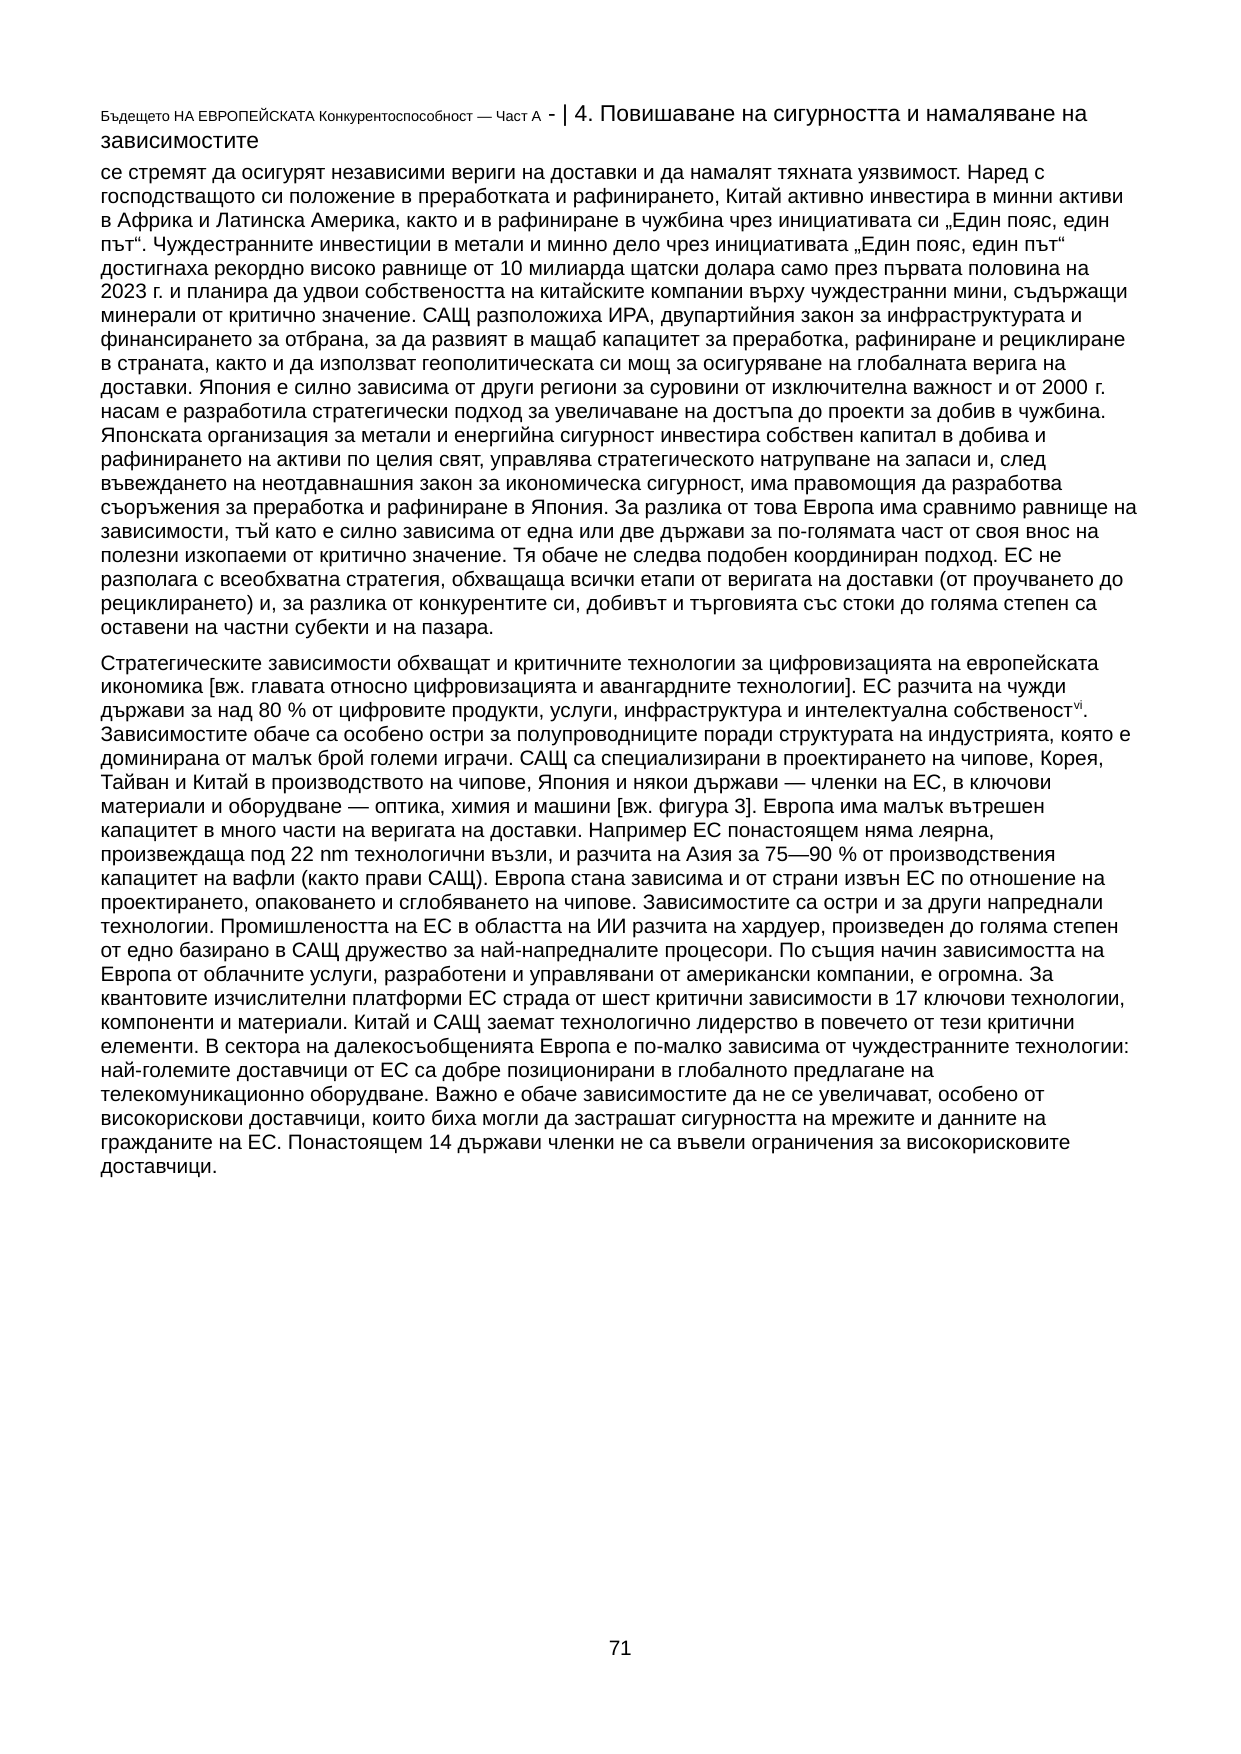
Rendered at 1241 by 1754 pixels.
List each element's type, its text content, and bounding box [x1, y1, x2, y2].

text Стратегическите зависимости обхващат и критичните технологии за цифровизацията на европейската икономика [вж. главата относно цифровизацията и авангардните технологии]. ЕС разчита на чужди държави за над 80 % от цифровите продукти, услуги, инфраструктура и интелектуална собственост. Зависимостите обаче са особено остри за полупроводниците поради структурата на индустрията, която е доминирана от малък брой големи играчи. САЩ са специализирани в проектирането на чипове, Корея, Тайван и Китай в производството на чипове, Япония и някои държави — членки на ЕС, в ключови материали и оборудване — оптика, химия и машини [вж. фигура 3]. Европа има малък вътрешен капацитет в много части на веригата на доставки. Например ЕС понастоящем няма леярна, произвеждаща под 22 nm технологични възли, и разчита на Азия за 75—90 % от производствения капацитет на вафли (както прави САЩ). Европа стана зависима и от страни извън ЕС по отношение на проектирането, опаковането и сглобяването на чипове. Зависимостите са остри и за други напреднали технологии. Промишлеността на ЕС в областта на ИИ разчита на хардуер, произведен до голяма степен от едно базирано в САЩ дружество за най-напредналите процесори. По същия начин зависимостта на Европа от облачните услуги, разработени и управлявани от американски компании, е огромна. За квантовите изчислителни платформи ЕС страда от шест критични зависимости в 17 ключови технологии, компоненти и материали. Китай и САЩ заемат технологично лидерство в повечето от тези критични елементи. В сектора на далекосъобщенията Европа е по-малко зависима от чуждестранните технологии: най-големите доставчици от ЕС са добре позиционирани в глобалното предлагане на телекомуникационно оборудване. Важно е обаче зависимостите да не се увеличават, особено от високорискови доставчици, които биха могли да застрашат сигурността на мрежите и данните на гражданите на ЕС. Понастоящем 14 държави членки не са въвели ограничения за високорисковите доставчици. [100, 650, 1140, 1177]
text се стремят да осигурят независими вериги на доставки и да намалят тяхната уязвимост. Наред с господстващото си положение в преработката и рафинирането, Китай активно инвестира в минни активи в Африка и Латинска Америка, както и в рафиниране в чужбина чрез инициативата си „Един пояс, един път“. Чуждестранните инвестиции в метали и минно дело чрез инициативата „Един пояс, един път“ достигнаха рекордно високо равнище от 10 милиарда щатски долара само през първата половина на 2023 г. и планира да удвои собствеността на китайските компании върху чуждестранни мини, съдържащи минерали от критично значение. САЩ разположиха ИРА, двупартийния закон за инфраструктурата и финансирането за отбрана, за да развият в мащаб капацитет за преработка, рафиниране и рециклиране в страната, както и да използват геополитическата си мощ за осигуряване на глобалната верига на доставки. Япония е силно зависима от други региони за суровини от изключителна важност и от 2000 г. насам е разработила стратегически подход за увеличаване на достъпа до проекти за добив в чужбина. Японската организация за метали и енергийна сигурност инвестира собствен капитал в добива и рафинирането на активи по целия свят, управлява стратегическото натрупване на запаси и, след въвеждането на неотдавнашния закон за икономическа сигурност, има правомощия да разработва съоръжения за преработка и рафиниране в Япония. За разлика от това Европа има сравнимо равнище на зависимости, тъй като е силно зависима от една или две държави за по-голямата част от своя внос на полезни изкопаеми от критично значение. Тя обаче не следва подобен координиран подход. ЕС не разполага с всеобхватна стратегия, обхващаща всички етапи от веригата на доставки (от проучването до рециклирането) и, за разлика от конкурентите си, добивът и търговията със стоки до голяма степен са оставени на частни субекти и на пазара. [100, 159, 1140, 639]
